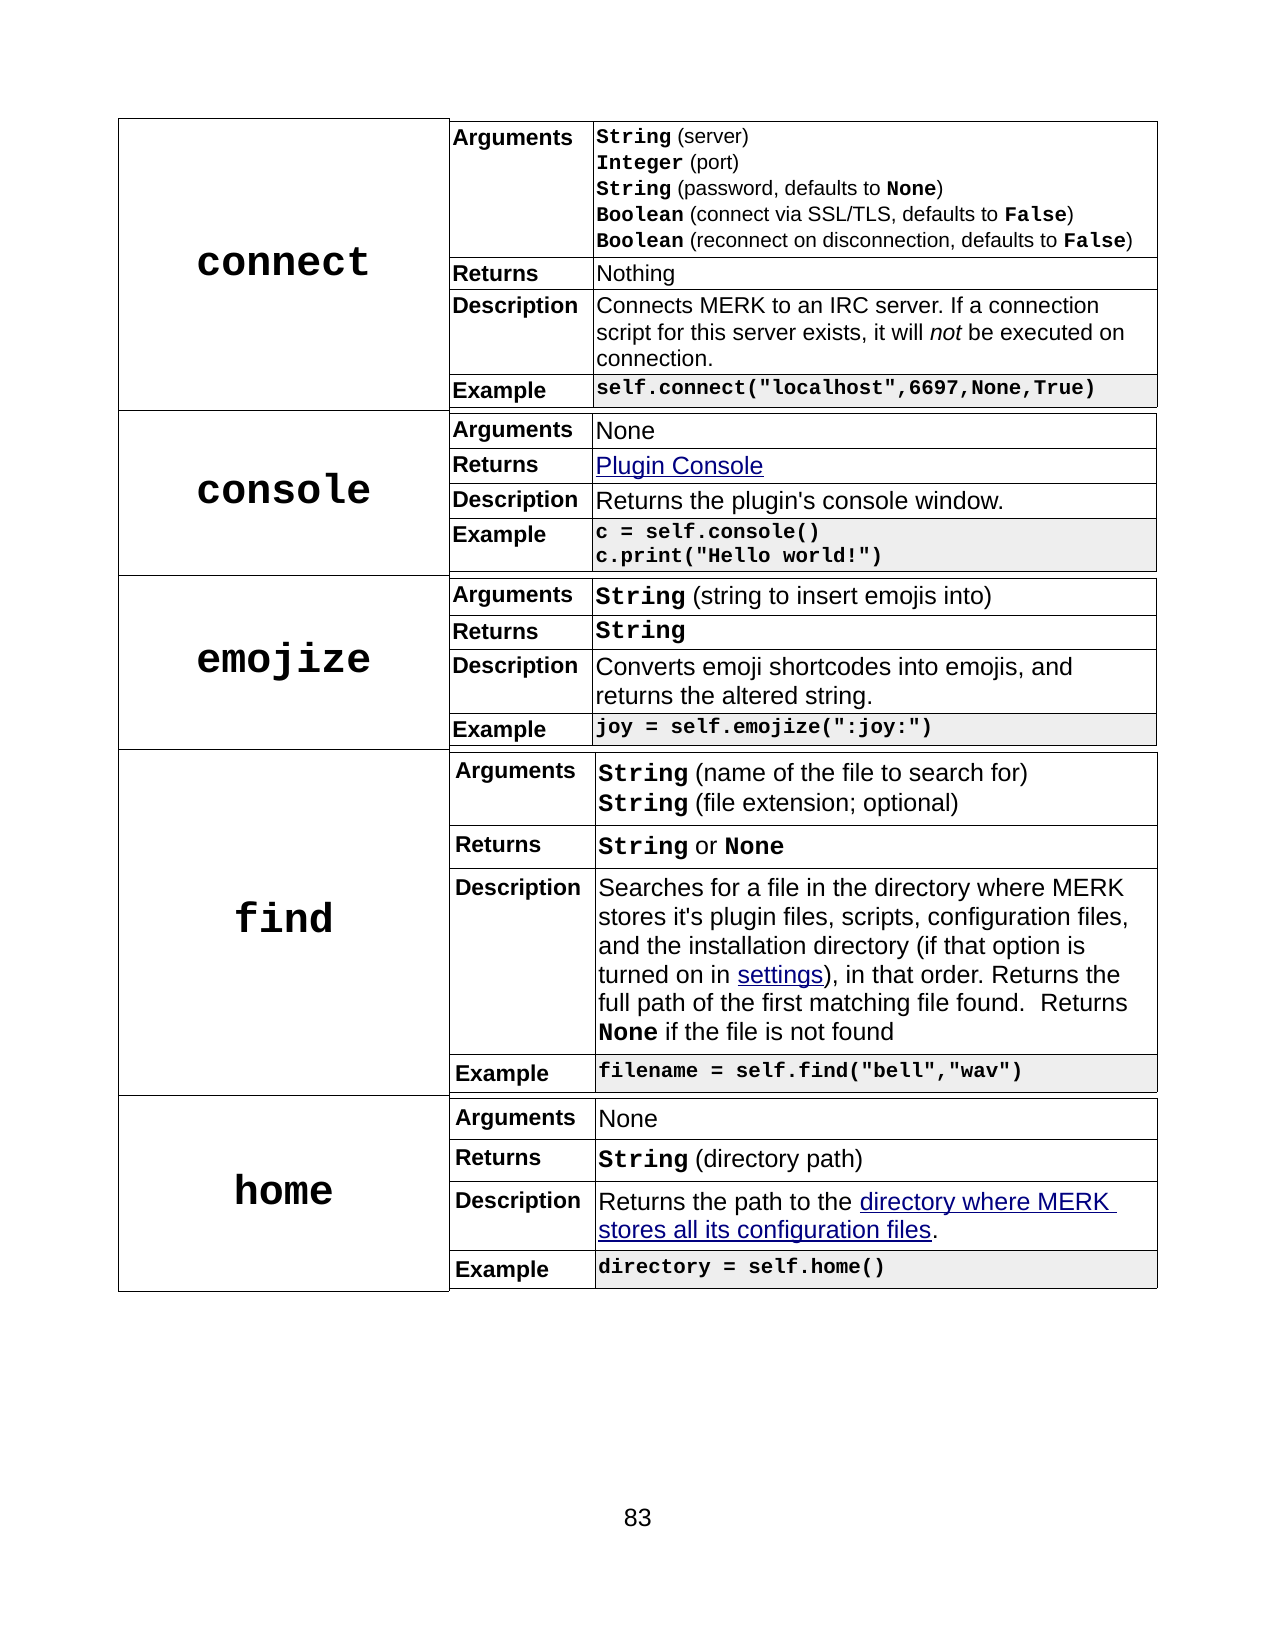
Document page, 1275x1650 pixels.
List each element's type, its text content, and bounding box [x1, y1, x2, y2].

table_header String (server) Integer (port) String (password, defaults to None) Boolean (connect via SSL/TLS, defaults to False) Boolean (reconnect on disconnection, defaults to False) [594, 122, 1157, 257]
table_cell Returns [450, 449, 592, 483]
table_cell Description [450, 290, 593, 374]
table_cell console [119, 411, 449, 574]
table_cell Example [450, 519, 592, 571]
table_cell String or None [596, 826, 1157, 868]
table_cell Example [450, 1055, 595, 1092]
table_cell Returns the path to the directory where MERK stores all its configuration files. [596, 1182, 1157, 1250]
table_header String (name of the file to search for) String (file extension; optional) [596, 753, 1157, 825]
table_cell joy = self.emojize(":joy:") [593, 714, 1156, 745]
table_cell Returns [450, 1140, 595, 1181]
table_cell Searches for a file in the directory where MERK stores it's plugin files, scripts, configuration files, and the installation directory (if that option is turned on in settings), in that order. Returns the full path of the first matching file found. Returns None if the file is not found [596, 869, 1157, 1054]
table_header Arguments [450, 579, 592, 615]
table_cell emojize [119, 576, 449, 748]
table_cell String (directory path) [596, 1140, 1157, 1181]
table_cell c = self.console() c.print("Hello world!") [593, 519, 1156, 571]
table_header None [596, 1099, 1157, 1138]
table_header Arguments [450, 1099, 595, 1138]
table_header None [593, 414, 1156, 448]
table_cell Description [450, 484, 592, 518]
table_cell self.connect("localhost",6697,None,True) [594, 375, 1157, 407]
table_cell Converts emoji shortcodes into emojis, and returns the altered string. [593, 650, 1156, 713]
table_cell filename = self.find("bell","wav") [596, 1055, 1157, 1092]
table_cell Plugin Console [593, 449, 1156, 483]
table_cell Returns the plugin's console window. [593, 484, 1156, 518]
table_cell Example [450, 714, 592, 745]
table_header Arguments [450, 122, 593, 257]
table_cell Returns [450, 826, 595, 868]
table_cell Returns [450, 616, 592, 649]
table_cell Returns [450, 258, 593, 289]
table_cell directory = self.home() [596, 1251, 1157, 1288]
table_cell home [119, 1096, 449, 1291]
table_cell Connects MERK to an IRC server. If a connection script for this server exists, it will not be executed on connection. [594, 290, 1157, 374]
table_cell Description [450, 1182, 595, 1250]
table_header Arguments [450, 753, 595, 825]
table_cell Example [450, 375, 593, 407]
table_cell Description [450, 650, 592, 713]
table_cell Description [450, 869, 595, 1054]
table_header Arguments [450, 414, 592, 448]
table_cell connect [119, 119, 449, 410]
table_header String (string to insert emojis into) [593, 579, 1156, 615]
table_cell Example [450, 1251, 595, 1288]
table_cell Nothing [594, 258, 1157, 289]
table_cell find [119, 750, 449, 1095]
table_cell String [593, 616, 1156, 649]
